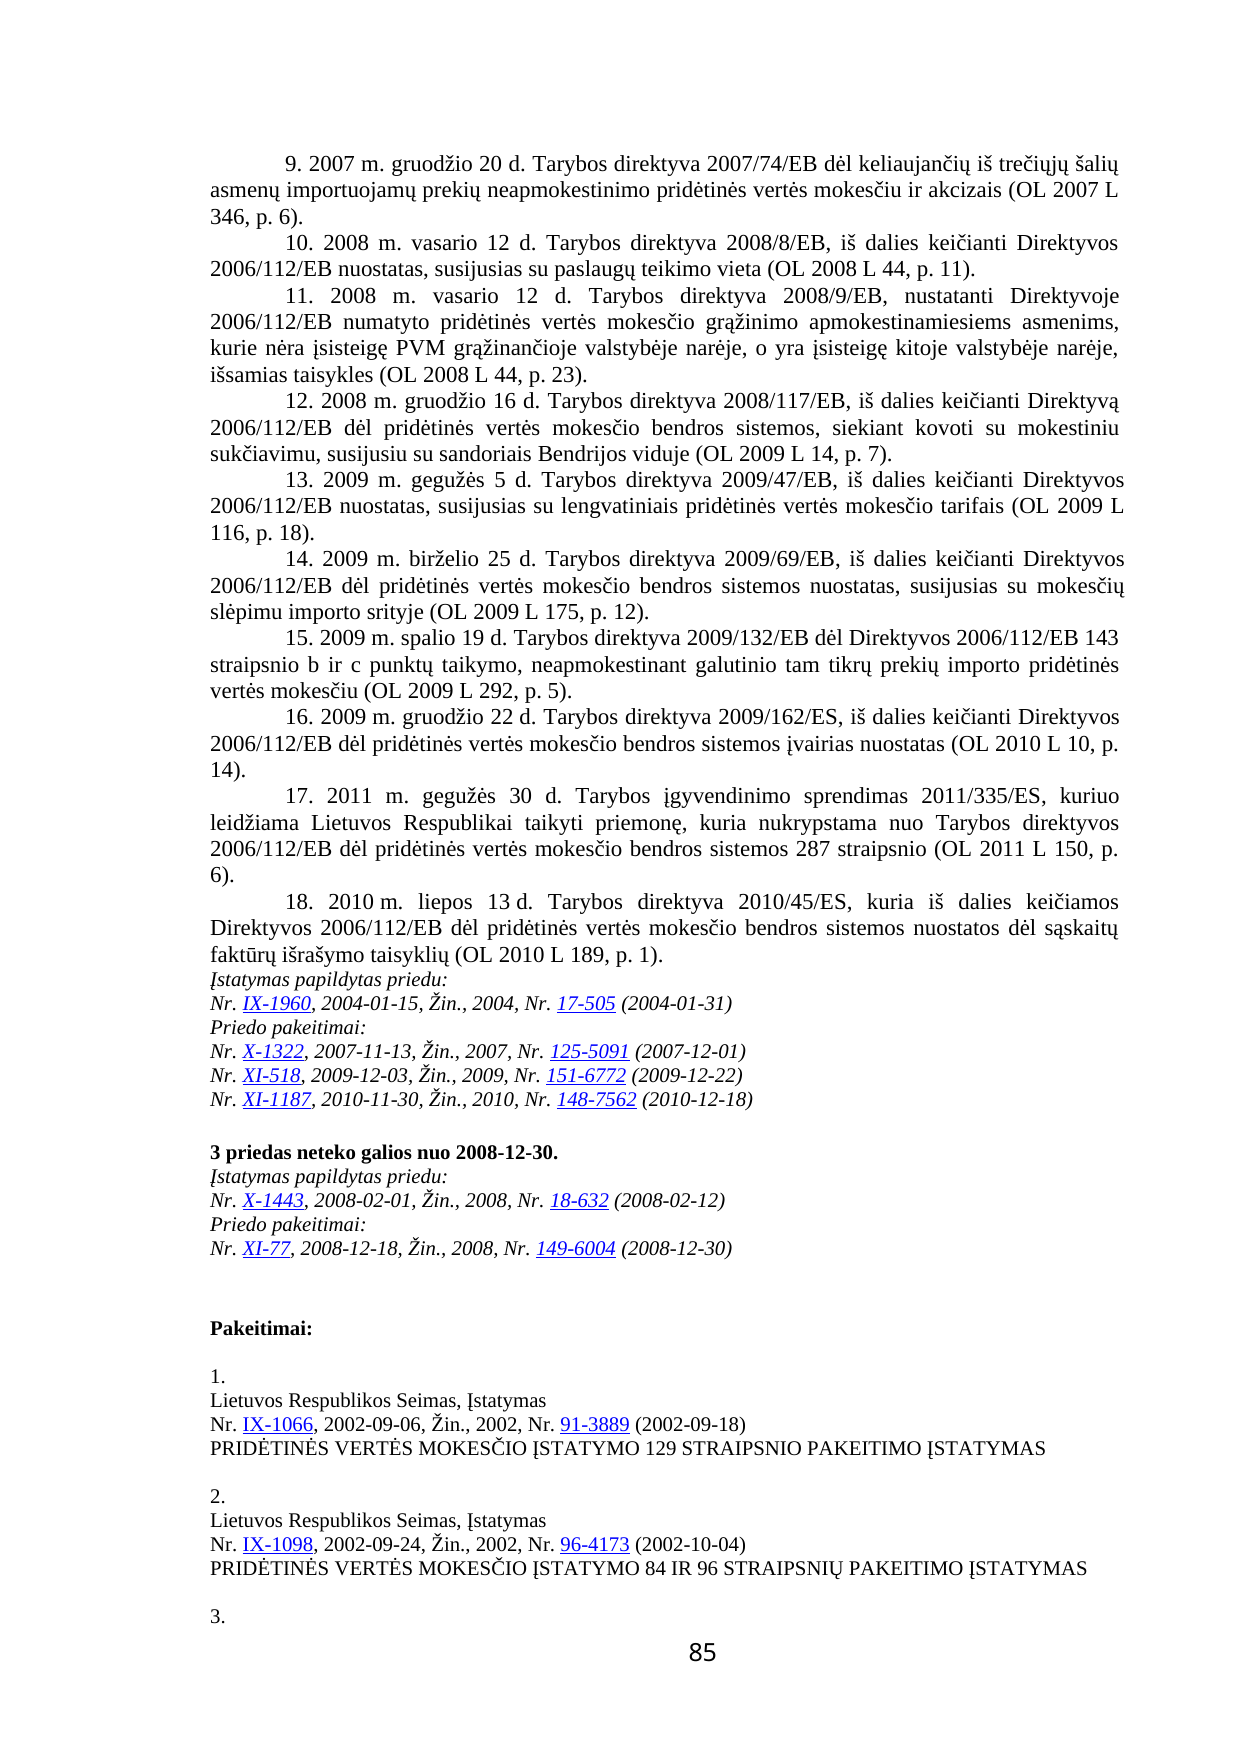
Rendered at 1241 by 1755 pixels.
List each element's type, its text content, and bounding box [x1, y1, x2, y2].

text Įstatymas papildytas priedu: [210, 1164, 1120, 1188]
text Nr. XI-518, 2009-12-03, Žin., 2009, Nr. 151-6772 (2009-12-22) [210, 1063, 1120, 1087]
text Įstatymas papildytas priedu: [210, 967, 1120, 991]
text 17. 2011 m. gegužės 30 d. Tarybos įgyvendinimo sprendimas 2011/335/ES, kuriuo leidžiama Lietuvos Respublikai taikyti priemonę, kuria nukrypstama nuo Tarybos direktyvos 2006/112/EB dėl pridėtinės vertės mokesčio bendros sistemos 287 straipsnio (OL 2011 L 150, p. 6). [210, 782, 1120, 888]
text Nr. IX-1066, 2002-09-06, Žin., 2002, Nr. 91-3889 (2002-09-18) [210, 1412, 1120, 1436]
text Priedo pakeitimai: [210, 1212, 1120, 1236]
text Lietuvos Respublikos Seimas, Įstatymas [210, 1388, 1120, 1412]
text 1. [210, 1364, 1120, 1388]
text 11. 2008 m. vasario 12 d. Tarybos direktyva 2008/9/EB, nustatanti Direktyvoje 2006/112/EB numatyto pridėtinės vertės mokesčio grąžinimo apmokestinamiesiems asmenims, kurie nėra įsisteigę PVM grąžinančioje valstybėje narėje, o yra įsisteigę kitoje valstybėje narėje, išsamias taisykles (OL 2008 L 44, p. 23). [210, 282, 1120, 387]
text Nr. X-1322, 2007-11-13, Žin., 2007, Nr. 125-5091 (2007-12-01) [210, 1039, 1120, 1063]
text Nr. XI-77, 2008-12-18, Žin., 2008, Nr. 149-6004 (2008-12-30) [210, 1236, 1120, 1260]
text 18. 2010 m. liepos 13 d. Tarybos direktyva 2010/45/ES, kuria iš dalies keičiamos Direktyvos 2006/112/EB dėl pridėtinės vertės mokesčio bendros sistemos nuostatos dėl sąskaitų faktūrų išrašymo taisyklių (OL 2010 L 189, p. 1). [210, 888, 1120, 967]
text PRIDĖTINĖS VERTĖS MOKESČIO ĮSTATYMO 129 STRAIPSNIO PAKEITIMO ĮSTATYMAS [210, 1436, 1120, 1460]
text 10. 2008 m. vasario 12 d. Tarybos direktyva 2008/8/EB, iš dalies keičianti Direktyvos 2006/112/EB nuostatas, susijusias su paslaugų teikimo vieta (OL 2008 L 44, p. 11). [210, 229, 1120, 282]
text 13. 2009 m. gegužės 5 d. Tarybos direktyva 2009/47/EB, iš dalies keičianti Direktyvos 2006/112/EB nuostatas, susijusias su lengvatiniais pridėtinės vertės mokesčio tarifais (OL 2009 L 116, p. 18). [210, 466, 1126, 545]
text Pakeitimai: [210, 1316, 1120, 1339]
text Nr. X-1443, 2008-02-01, Žin., 2008, Nr. 18-632 (2008-02-12) [210, 1188, 1120, 1212]
text Nr. IX-1960, 2004-01-15, Žin., 2004, Nr. 17-505 (2004-01-31) [210, 991, 1120, 1015]
text 3 priedas neteko galios nuo 2008-12-30. [210, 1140, 1120, 1164]
text 2. [210, 1484, 1120, 1508]
text Lietuvos Respublikos Seimas, Įstatymas [210, 1508, 1120, 1532]
text 12. 2008 m. gruodžio 16 d. Tarybos direktyva 2008/117/EB, iš dalies keičianti Direktyvą 2006/112/EB dėl pridėtinės vertės mokesčio bendros sistemos, siekiant kovoti su mokestiniu sukčiavimu, susijusiu su sandoriais Bendrijos viduje (OL 2009 L 14, p. 7). [210, 387, 1120, 466]
text 15. 2009 m. spalio 19 d. Tarybos direktyva 2009/132/EB dėl Direktyvos 2006/112/EB 143 straipsnio b ir c punktų taikymo, neapmokestinant galutinio tam tikrų prekių importo pridėtinės vertės mokesčiu (OL 2009 L 292, p. 5). [210, 624, 1120, 703]
text Nr. XI-1187, 2010-11-30, Žin., 2010, Nr. 148-7562 (2010-12-18) [210, 1087, 1120, 1111]
text 14. 2009 m. birželio 25 d. Tarybos direktyva 2009/69/EB, iš dalies keičianti Direktyvos 2006/112/EB dėl pridėtinės vertės mokesčio bendros sistemos nuostatas, susijusias su mokesčių slėpimu importo srityje (OL 2009 L 175, p. 12). [210, 545, 1126, 624]
text 9. 2007 m. gruodžio 20 d. Tarybos direktyva 2007/74/EB dėl keliaujančių iš trečiųjų šalių asmenų importuojamų prekių neapmokestinimo pridėtinės vertės mokesčiu ir akcizais (OL 2007 L 346, p. 6). [210, 150, 1120, 229]
text Nr. IX-1098, 2002-09-24, Žin., 2002, Nr. 96-4173 (2002-10-04) [210, 1532, 1120, 1556]
text 16. 2009 m. gruodžio 22 d. Tarybos direktyva 2009/162/ES, iš dalies keičianti Direktyvos 2006/112/EB dėl pridėtinės vertės mokesčio bendros sistemos įvairias nuostatas (OL 2010 L 10, p. 14). [210, 703, 1120, 782]
text 3. [210, 1604, 1120, 1628]
text Priedo pakeitimai: [210, 1015, 1120, 1039]
text PRIDĖTINĖS VERTĖS MOKESČIO ĮSTATYMO 84 IR 96 STRAIPSNIŲ PAKEITIMO ĮSTATYMAS [210, 1556, 1120, 1580]
